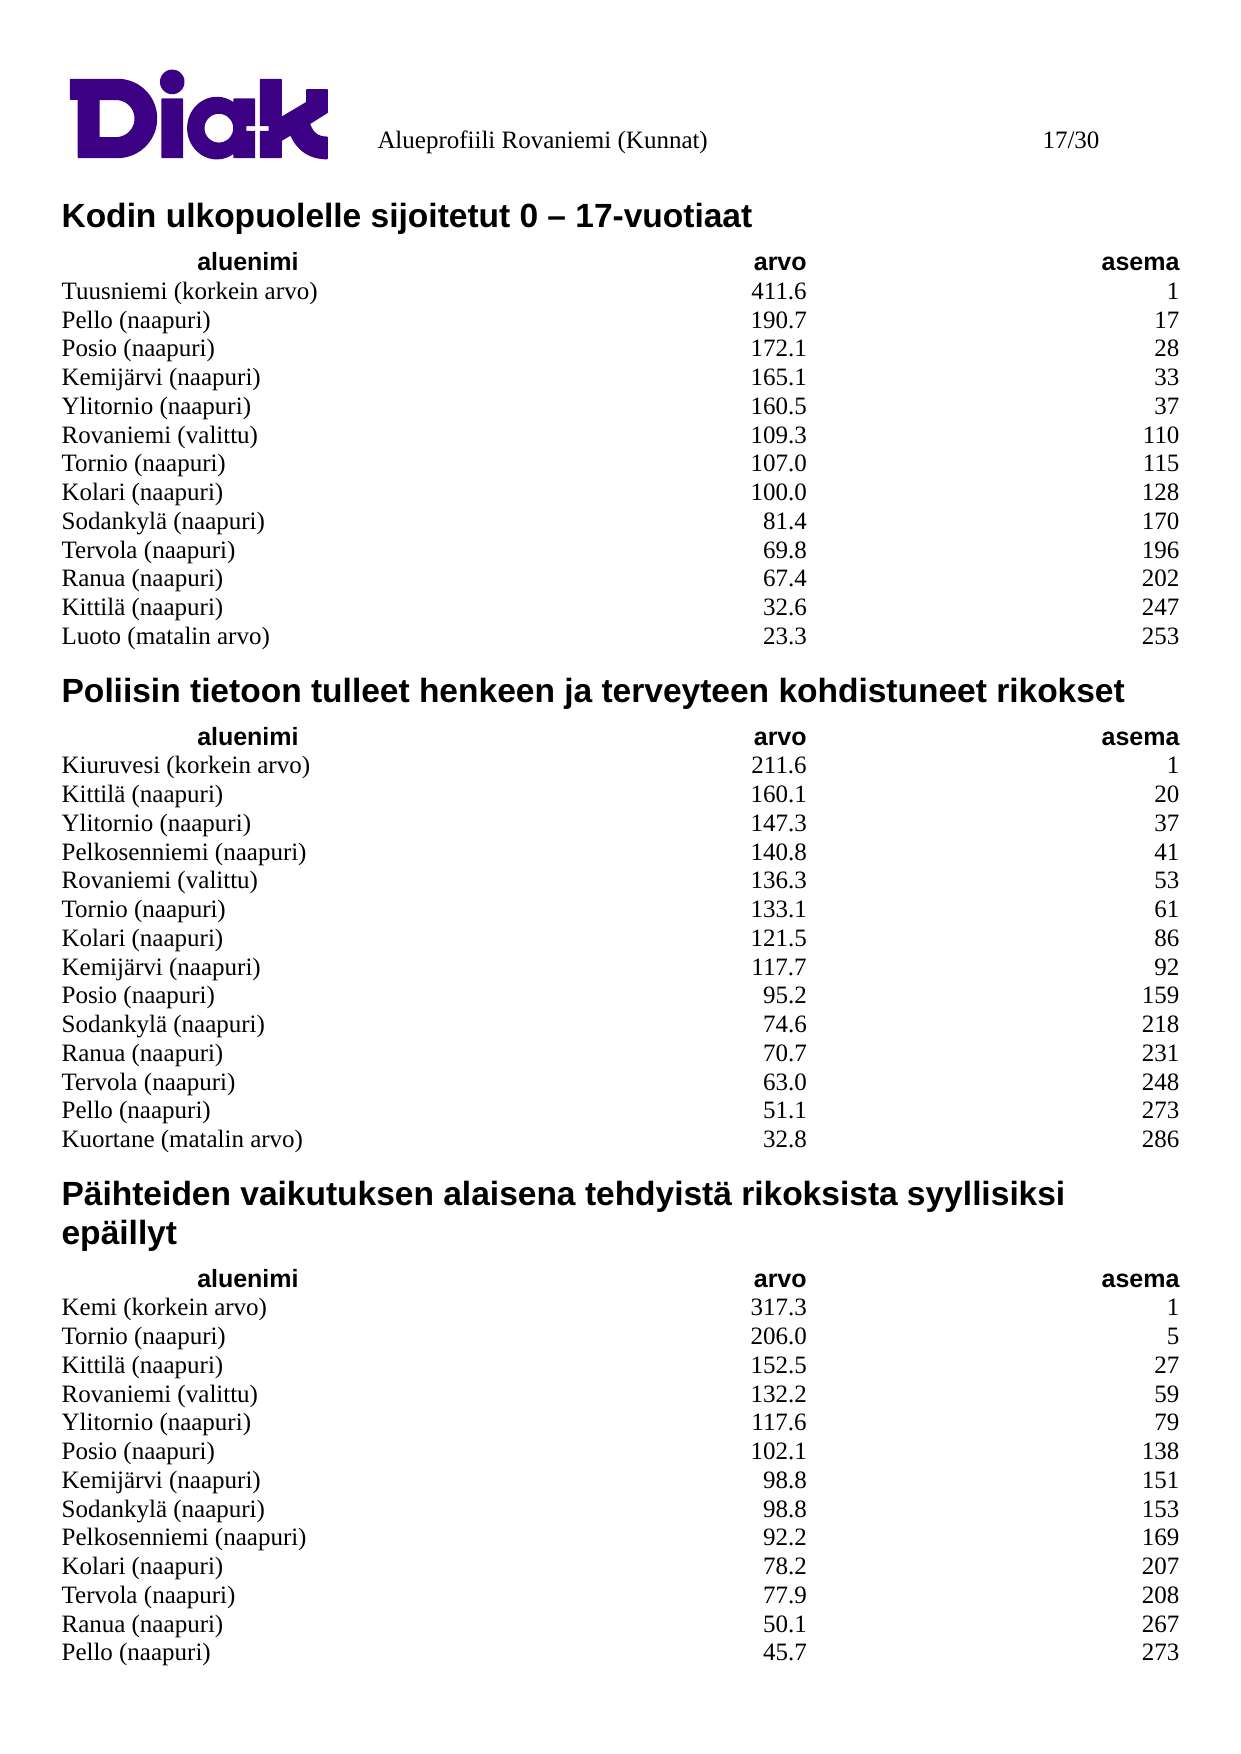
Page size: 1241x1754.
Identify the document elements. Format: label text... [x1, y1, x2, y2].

table_cell Tornio (naapuri) [61, 449, 434, 477]
table_cell 147.3 [434, 808, 806, 837]
subtitle Kodin ulkopuolelle sijoitetut 0 – 17-vuotiaat [61, 196, 1179, 235]
table_cell Tervola (naapuri) [61, 1067, 434, 1096]
table_cell 92.2 [434, 1523, 806, 1551]
table_header aluenimi [61, 1264, 434, 1292]
table_cell 253 [806, 621, 1179, 650]
table_cell Posio (naapuri) [61, 1436, 434, 1465]
table_cell 160.1 [434, 779, 806, 808]
table_cell 128 [806, 477, 1179, 506]
table_header asema [806, 1264, 1179, 1292]
table_cell 61 [806, 894, 1179, 923]
table_cell 74.6 [434, 1009, 806, 1038]
table_header aluenimi [61, 247, 434, 276]
table_cell Pello (naapuri) [61, 305, 434, 333]
table_cell 32.8 [434, 1124, 806, 1153]
table_cell 110 [806, 420, 1179, 448]
table_cell Pello (naapuri) [61, 1638, 434, 1666]
table_cell Kolari (naapuri) [61, 1551, 434, 1580]
table_cell 51.1 [434, 1096, 806, 1124]
table_cell 81.4 [434, 506, 806, 535]
table_header arvo [434, 1264, 806, 1292]
table_cell 273 [806, 1096, 1179, 1124]
table_cell Rovaniemi (valittu) [61, 866, 434, 894]
table_cell 317.3 [434, 1293, 806, 1321]
table_cell Tornio (naapuri) [61, 894, 434, 923]
table_cell 37 [806, 808, 1179, 837]
table_cell 98.8 [434, 1465, 806, 1494]
table_cell Ranua (naapuri) [61, 564, 434, 592]
table_cell 63.0 [434, 1067, 806, 1096]
table_cell 28 [806, 334, 1179, 362]
table_cell 267 [806, 1609, 1179, 1637]
table_cell 170 [806, 506, 1179, 535]
table_cell 140.8 [434, 837, 806, 866]
table_cell Tervola (naapuri) [61, 535, 434, 563]
table_cell Rovaniemi (valittu) [61, 1379, 434, 1407]
table_cell 172.1 [434, 334, 806, 362]
table_cell 117.7 [434, 952, 806, 981]
table_cell 206.0 [434, 1321, 806, 1350]
table_cell 152.5 [434, 1350, 806, 1379]
table_cell 211.6 [434, 751, 806, 779]
table_cell 1 [806, 751, 1179, 779]
table_cell 196 [806, 535, 1179, 563]
table_cell 79 [806, 1408, 1179, 1436]
table_cell 190.7 [434, 305, 806, 333]
table_cell 247 [806, 592, 1179, 621]
table_cell 78.2 [434, 1551, 806, 1580]
table_cell 107.0 [434, 449, 806, 477]
table_cell 121.5 [434, 923, 806, 952]
table_cell Kemijärvi (naapuri) [61, 1465, 434, 1494]
table_cell Kittilä (naapuri) [61, 592, 434, 621]
table_cell 273 [806, 1638, 1179, 1666]
table_cell Posio (naapuri) [61, 981, 434, 1009]
table_cell Posio (naapuri) [61, 334, 434, 362]
table_cell 136.3 [434, 866, 806, 894]
table_cell 67.4 [434, 564, 806, 592]
table_cell 95.2 [434, 981, 806, 1009]
table_cell Sodankylä (naapuri) [61, 506, 434, 535]
table_cell Luoto (matalin arvo) [61, 621, 434, 650]
table_cell Pello (naapuri) [61, 1096, 434, 1124]
table_header asema [806, 247, 1179, 276]
table_cell 17 [806, 305, 1179, 333]
table_cell 33 [806, 362, 1179, 391]
table_cell Kittilä (naapuri) [61, 779, 434, 808]
table_cell 169 [806, 1523, 1179, 1551]
table_cell 208 [806, 1580, 1179, 1609]
table_cell 132.2 [434, 1379, 806, 1407]
table_cell 20 [806, 779, 1179, 808]
table_cell 1 [806, 1293, 1179, 1321]
table_cell 231 [806, 1038, 1179, 1067]
table_cell Tornio (naapuri) [61, 1321, 434, 1350]
table_header asema [806, 722, 1179, 751]
table_cell 115 [806, 449, 1179, 477]
table_cell 27 [806, 1350, 1179, 1379]
table_cell 86 [806, 923, 1179, 952]
table_cell 23.3 [434, 621, 806, 650]
table_cell Pelkosenniemi (naapuri) [61, 1523, 434, 1551]
table_cell Kittilä (naapuri) [61, 1350, 434, 1379]
table_cell Kolari (naapuri) [61, 923, 434, 952]
table_cell Rovaniemi (valittu) [61, 420, 434, 448]
table_cell Kuortane (matalin arvo) [61, 1124, 434, 1153]
table_cell Tuusniemi (korkein arvo) [61, 276, 434, 305]
table_cell Sodankylä (naapuri) [61, 1009, 434, 1038]
table_cell 37 [806, 391, 1179, 420]
table_cell Kolari (naapuri) [61, 477, 434, 506]
table_cell 1 [806, 276, 1179, 305]
table_cell Kemijärvi (naapuri) [61, 952, 434, 981]
table_cell 5 [806, 1321, 1179, 1350]
table_cell Sodankylä (naapuri) [61, 1494, 434, 1522]
table_cell 138 [806, 1436, 1179, 1465]
table_cell 117.6 [434, 1408, 806, 1436]
table_cell 202 [806, 564, 1179, 592]
table_cell 151 [806, 1465, 1179, 1494]
subtitle Poliisin tietoon tulleet henkeen ja terveyteen kohdistuneet rikokset [61, 671, 1179, 709]
table_cell 411.6 [434, 276, 806, 305]
table_cell Kemijärvi (naapuri) [61, 362, 434, 391]
table_cell 92 [806, 952, 1179, 981]
subtitle Päihteiden vaikutuksen alaisena tehdyistä rikoksista syyllisiksi epäillyt [61, 1174, 1179, 1251]
table_cell Kemi (korkein arvo) [61, 1293, 434, 1321]
table_cell 160.5 [434, 391, 806, 420]
table_cell 109.3 [434, 420, 806, 448]
table_cell 207 [806, 1551, 1179, 1580]
table_cell 218 [806, 1009, 1179, 1038]
table_cell Kiuruvesi (korkein arvo) [61, 751, 434, 779]
table_cell 98.8 [434, 1494, 806, 1522]
table_cell Ylitornio (naapuri) [61, 1408, 434, 1436]
table_cell 59 [806, 1379, 1179, 1407]
table_cell 77.9 [434, 1580, 806, 1609]
table_cell Ylitornio (naapuri) [61, 808, 434, 837]
table_cell Ranua (naapuri) [61, 1038, 434, 1067]
table_header arvo [434, 722, 806, 751]
table_cell Pelkosenniemi (naapuri) [61, 837, 434, 866]
table_cell 153 [806, 1494, 1179, 1522]
table_cell 70.7 [434, 1038, 806, 1067]
table_cell 45.7 [434, 1638, 806, 1666]
table_cell 248 [806, 1067, 1179, 1096]
table_cell 69.8 [434, 535, 806, 563]
table_cell 100.0 [434, 477, 806, 506]
table_cell 102.1 [434, 1436, 806, 1465]
table_cell 159 [806, 981, 1179, 1009]
table_header arvo [434, 247, 806, 276]
table_cell 41 [806, 837, 1179, 866]
table_cell Ylitornio (naapuri) [61, 391, 434, 420]
table_cell 165.1 [434, 362, 806, 391]
table_cell Ranua (naapuri) [61, 1609, 434, 1637]
table_cell 53 [806, 866, 1179, 894]
table_cell 133.1 [434, 894, 806, 923]
table_cell 286 [806, 1124, 1179, 1153]
table_cell Tervola (naapuri) [61, 1580, 434, 1609]
table_header aluenimi [61, 722, 434, 751]
table_cell 32.6 [434, 592, 806, 621]
table_cell 50.1 [434, 1609, 806, 1637]
